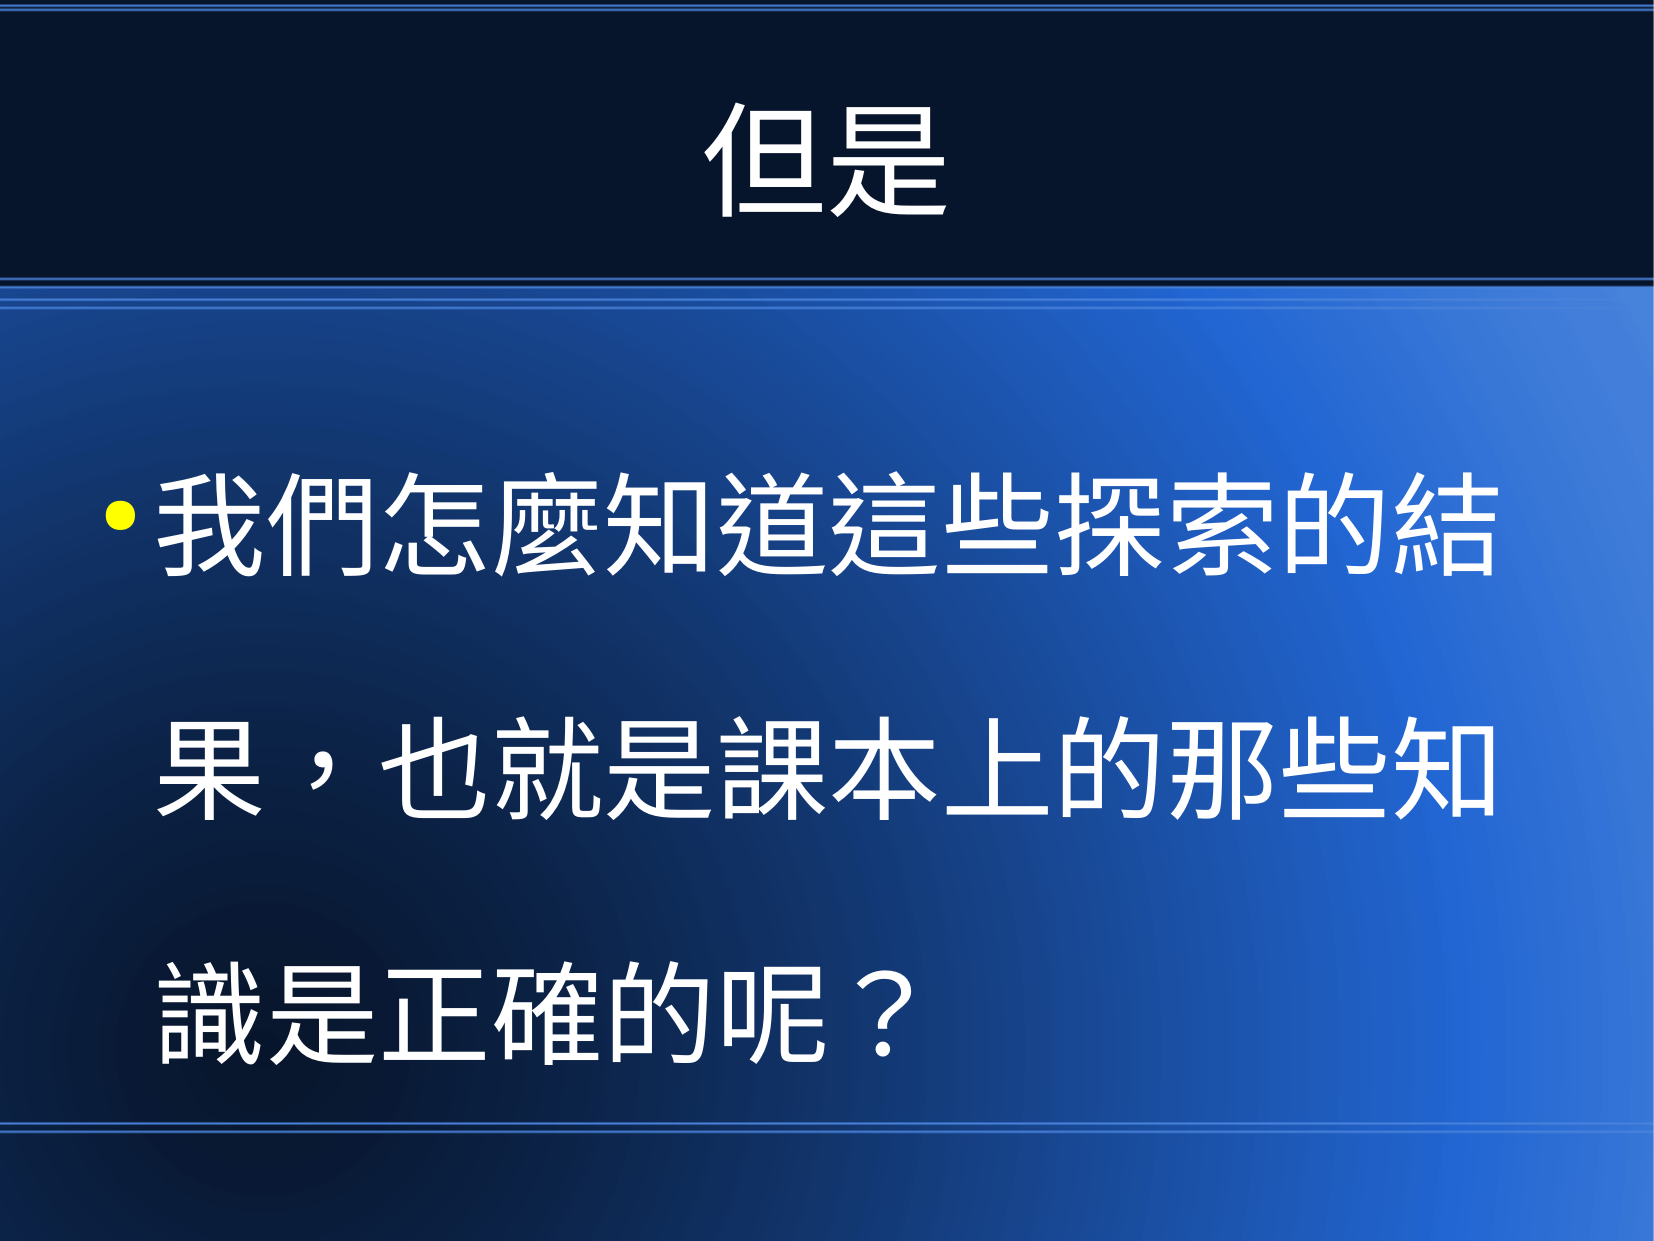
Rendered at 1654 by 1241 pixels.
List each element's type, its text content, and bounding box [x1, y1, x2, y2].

title 但是 [82, 49, 1571, 257]
picture [0, 0, 1654, 1241]
list 我們怎麼知道這些探索的結果，也就是課本上的那些知識是正確的呢？ [82, 355, 1571, 1241]
